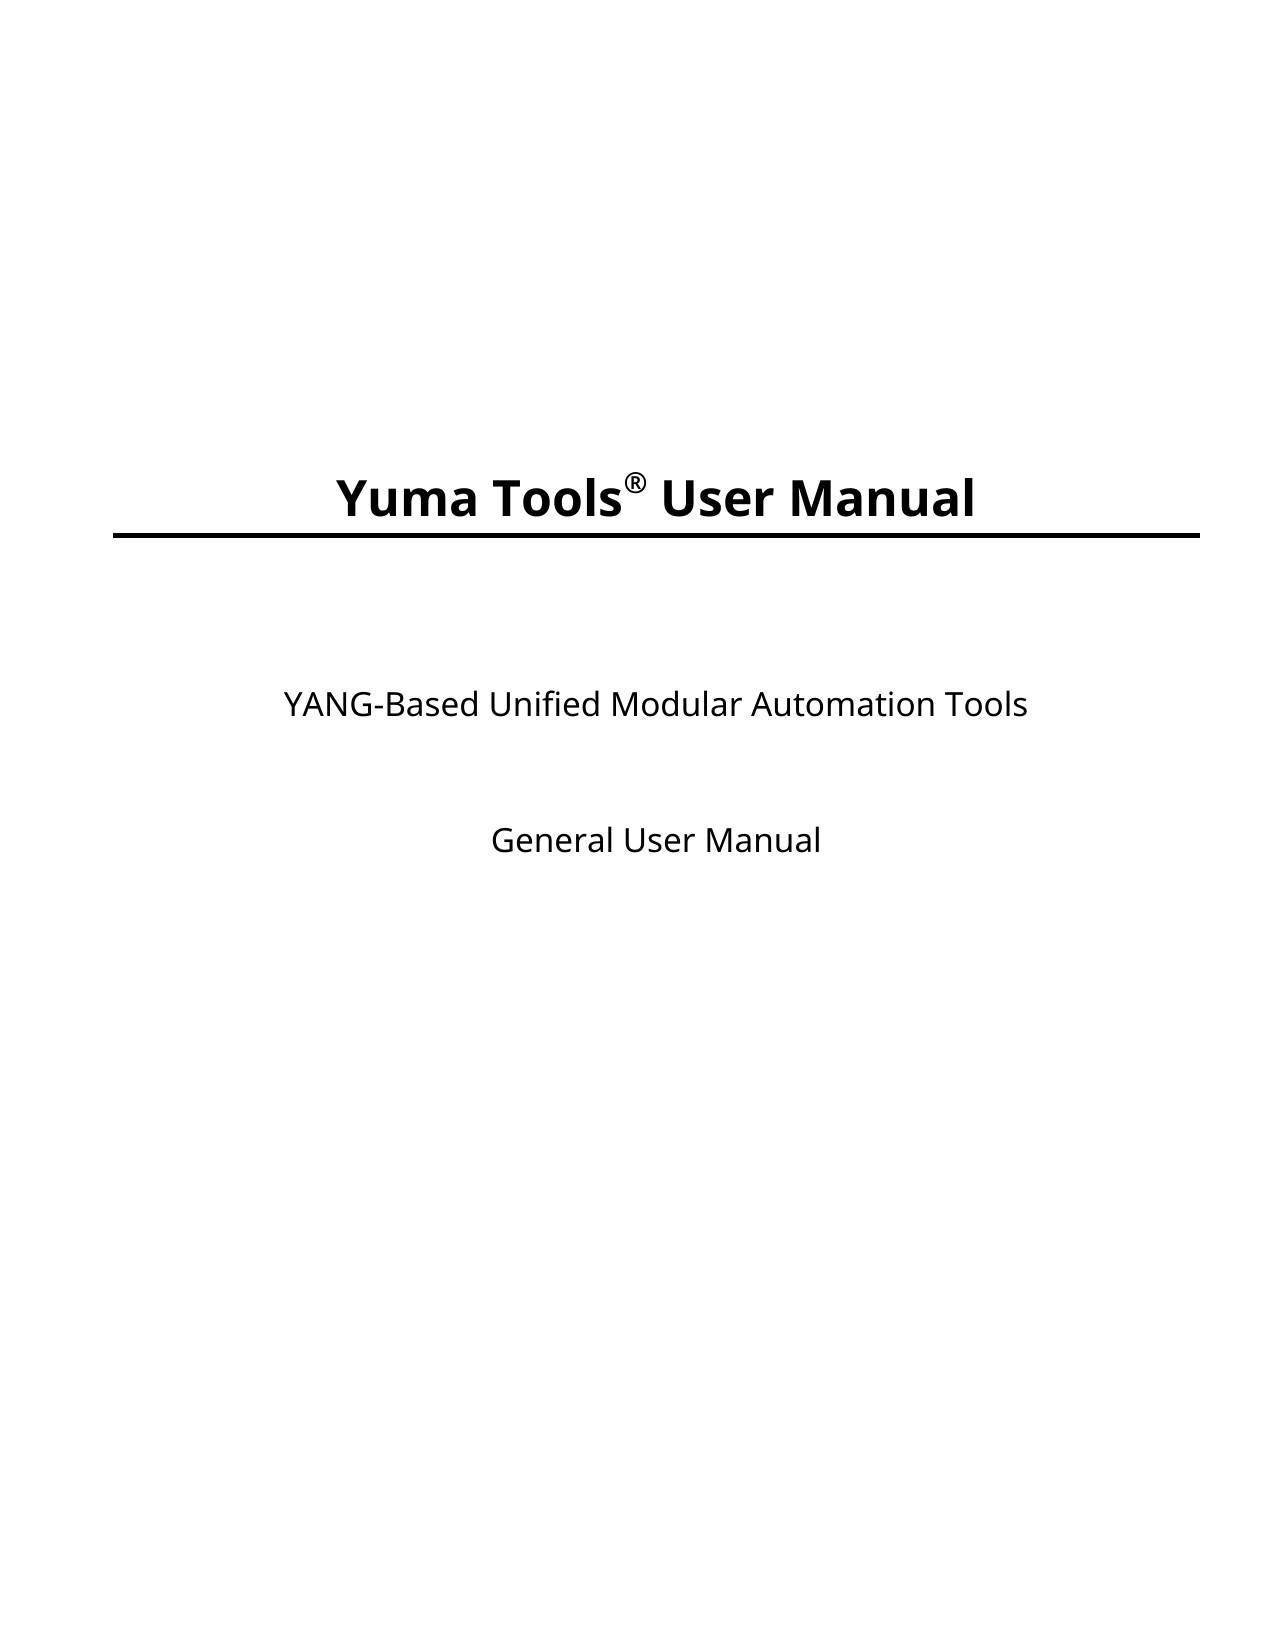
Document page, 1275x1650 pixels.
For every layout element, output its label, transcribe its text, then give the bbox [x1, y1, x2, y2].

title Yuma Tools® User Manual [112, 462, 1200, 538]
text YANG-Based Unified Modular Automation Tools [112, 680, 1200, 726]
text General User Manual [112, 817, 1200, 862]
